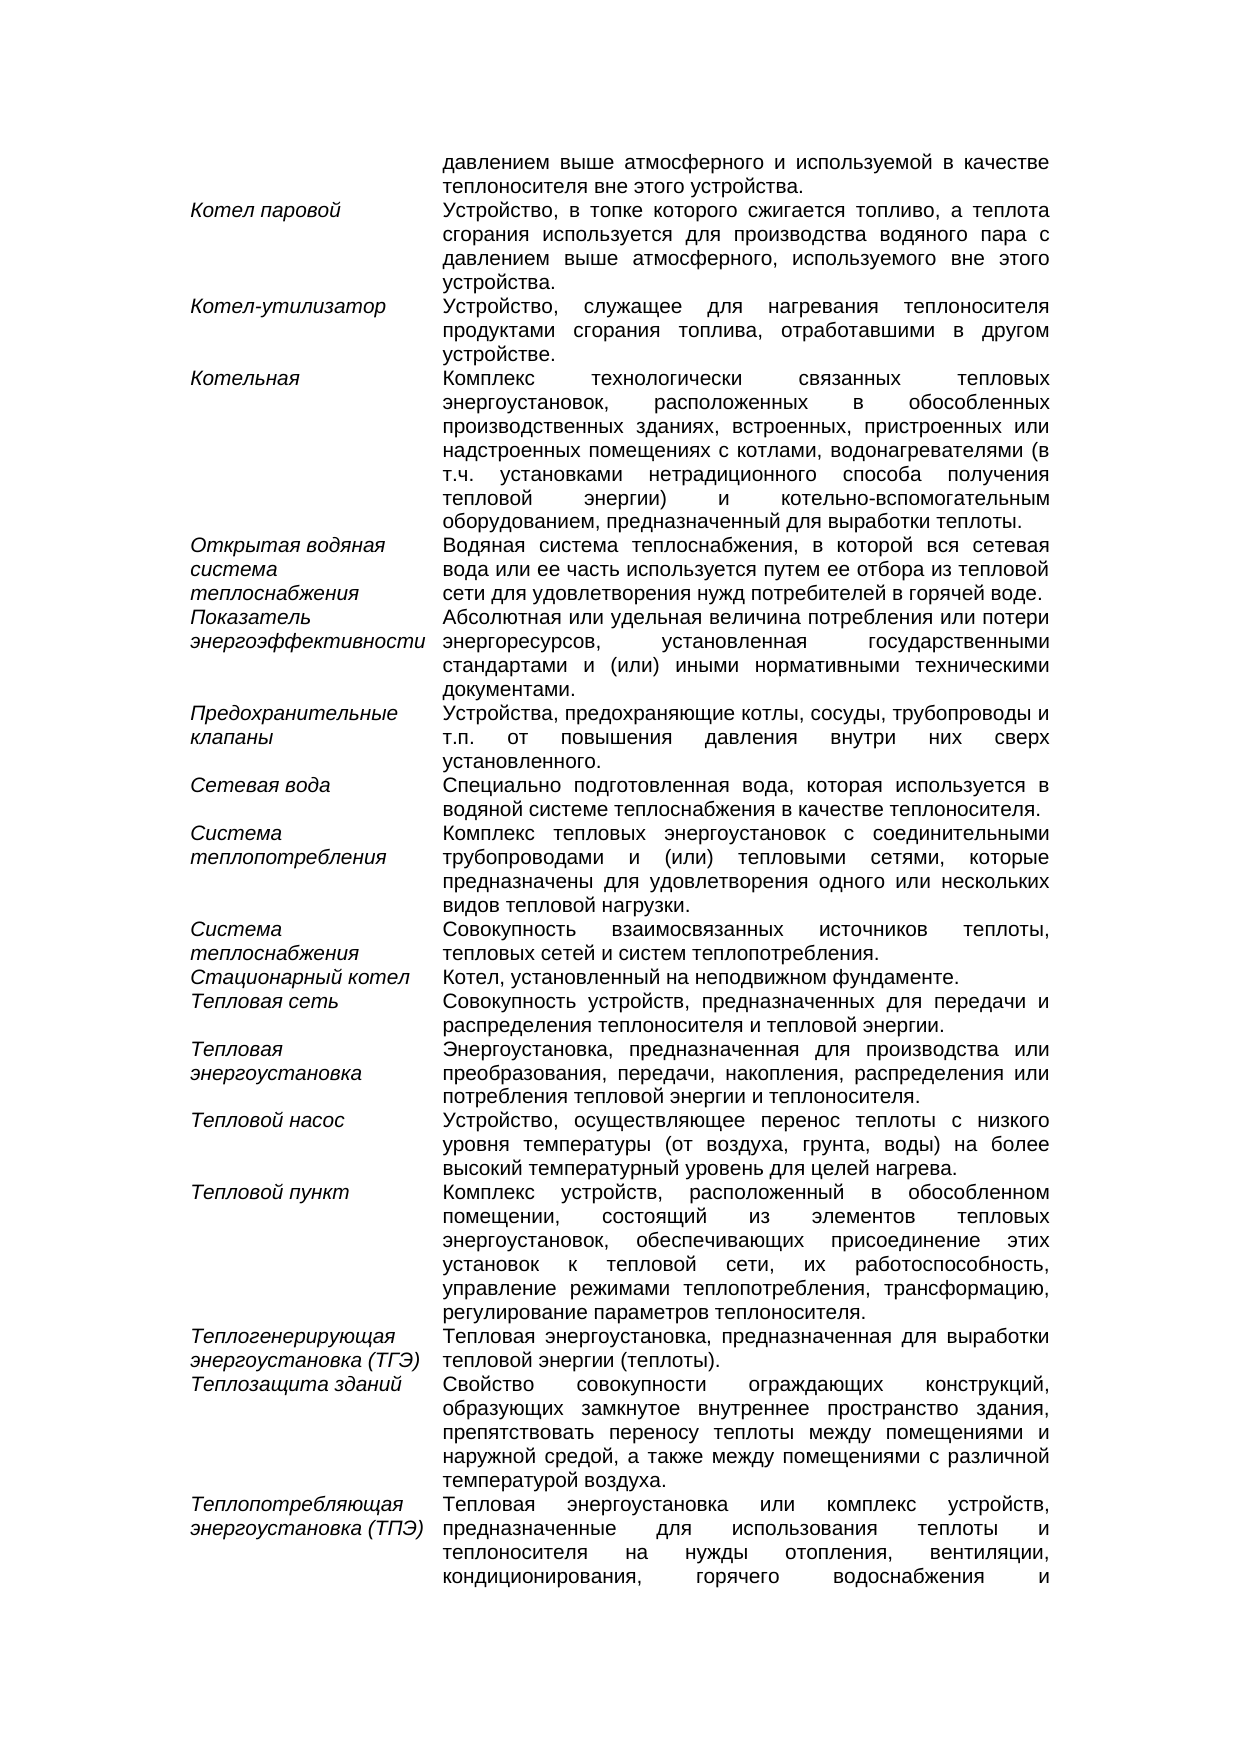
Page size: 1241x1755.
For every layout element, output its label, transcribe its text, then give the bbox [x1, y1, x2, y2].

table_cell Показатель энергоэффективности [187, 605, 439, 701]
table_cell Тепловая энергоустановка [187, 1036, 439, 1108]
table_cell Сетевая вода [187, 773, 439, 821]
table_cell Стационарный котел [187, 965, 439, 988]
table_cell Энергоустановка, предназначенная для производства или преобразования, передачи, накопления, распределения или потребления тепловой энергии и теплоносителя. [439, 1036, 1053, 1108]
table_cell Тепловой пункт [187, 1180, 439, 1324]
table_cell Система теплопотребления [187, 821, 439, 917]
table_cell Совокупность взаимосвязанных источников теплоты, тепловых сетей и систем теплопотребления. [439, 917, 1053, 964]
table_cell Теплогенерирующая энергоустановка (ТГЭ) [187, 1324, 439, 1372]
table_cell Специально подготовленная вода, которая используется в водяной системе теплоснабжения в качестве теплоносителя. [439, 773, 1053, 821]
table_cell Котел, установленный на неподвижном фундаменте. [439, 965, 1053, 988]
table_cell Комплекс технологически связанных тепловых энергоустановок, расположенных в обособленных производственных зданиях, встроенных, пристроенных или надстроенных помещениях с котлами, водонагревателями (в т.ч. установками нетрадиционного способа получения тепловой энергии) и котельно-вспомогательным оборудованием, предназначенный для выработки теплоты. [439, 366, 1053, 533]
table_cell Котельная [187, 366, 439, 533]
table_cell давлением выше атмосферного и используемой в качестве теплоносителя вне этого устройства. [439, 150, 1053, 198]
table_cell Устройства, предохраняющие котлы, сосуды, трубопроводы и т.п. от повышения давления внутри них сверх установленного. [439, 701, 1053, 773]
table_cell Котел-утилизатор [187, 294, 439, 366]
table_cell Тепловая энергоустановка, предназначенная для выработки тепловой энергии (теплоты). [439, 1324, 1053, 1372]
table_cell Котел паровой [187, 198, 439, 294]
table_cell Система теплоснабжения [187, 917, 439, 964]
table_cell Устройство, служащее для нагревания теплоносителя продуктами сгорания топлива, отработавшими в другом устройстве. [439, 294, 1053, 366]
table_cell Теплопотребляющая энергоустановка (ТПЭ) [187, 1492, 439, 1587]
table_cell Открытая водяная система теплоснабжения [187, 533, 439, 605]
table_cell Тепловая энергоустановка или комплекс устройств, предназначенные для использования теплоты и теплоносителя на нужды отопления, вентиляции, кондиционирования, горячего водоснабжения и [439, 1492, 1053, 1587]
table_cell Совокупность устройств, предназначенных для передачи и распределения теплоносителя и тепловой энергии. [439, 989, 1053, 1036]
table_cell Теплозащита зданий [187, 1372, 439, 1492]
table_cell Тепловая сеть [187, 989, 439, 1036]
table_cell Абсолютная или удельная величина потребления или потери энергоресурсов, установленная государственными стандартами и (или) иными нормативными техническими документами. [439, 605, 1053, 701]
table_cell Устройство, осуществляющее перенос теплоты с низкого уровня температуры (от воздуха, грунта, воды) на более высокий температурный уровень для целей нагрева. [439, 1108, 1053, 1180]
table_cell Водяная система теплоснабжения, в которой вся сетевая вода или ее часть используется путем ее отбора из тепловой сети для удовлетворения нужд потребителей в горячей воде. [439, 533, 1053, 605]
table_cell Устройство, в топке которого сжигается топливо, а теплота сгорания используется для производства водяного пара с давлением выше атмосферного, используемого вне этого устройства. [439, 198, 1053, 294]
table_cell Комплекс устройств, расположенный в обособленном помещении, состоящий из элементов тепловых энергоустановок, обеспечивающих присоединение этих установок к тепловой сети, их работоспособность, управление режимами теплопотребления, трансформацию, регулирование параметров теплоносителя. [439, 1180, 1053, 1324]
table_cell Тепловой насос [187, 1108, 439, 1180]
table_cell [187, 150, 439, 198]
table_cell Комплекс тепловых энергоустановок с соединительными трубопроводами и (или) тепловыми сетями, которые предназначены для удовлетворения одного или нескольких видов тепловой нагрузки. [439, 821, 1053, 917]
table_cell Предохранительные клапаны [187, 701, 439, 773]
table_cell Свойство совокупности ограждающих конструкций, образующих замкнутое внутреннее пространство здания, препятствовать переносу теплоты между помещениями и наружной средой, а также между помещениями с различной температурой воздуха. [439, 1372, 1053, 1492]
